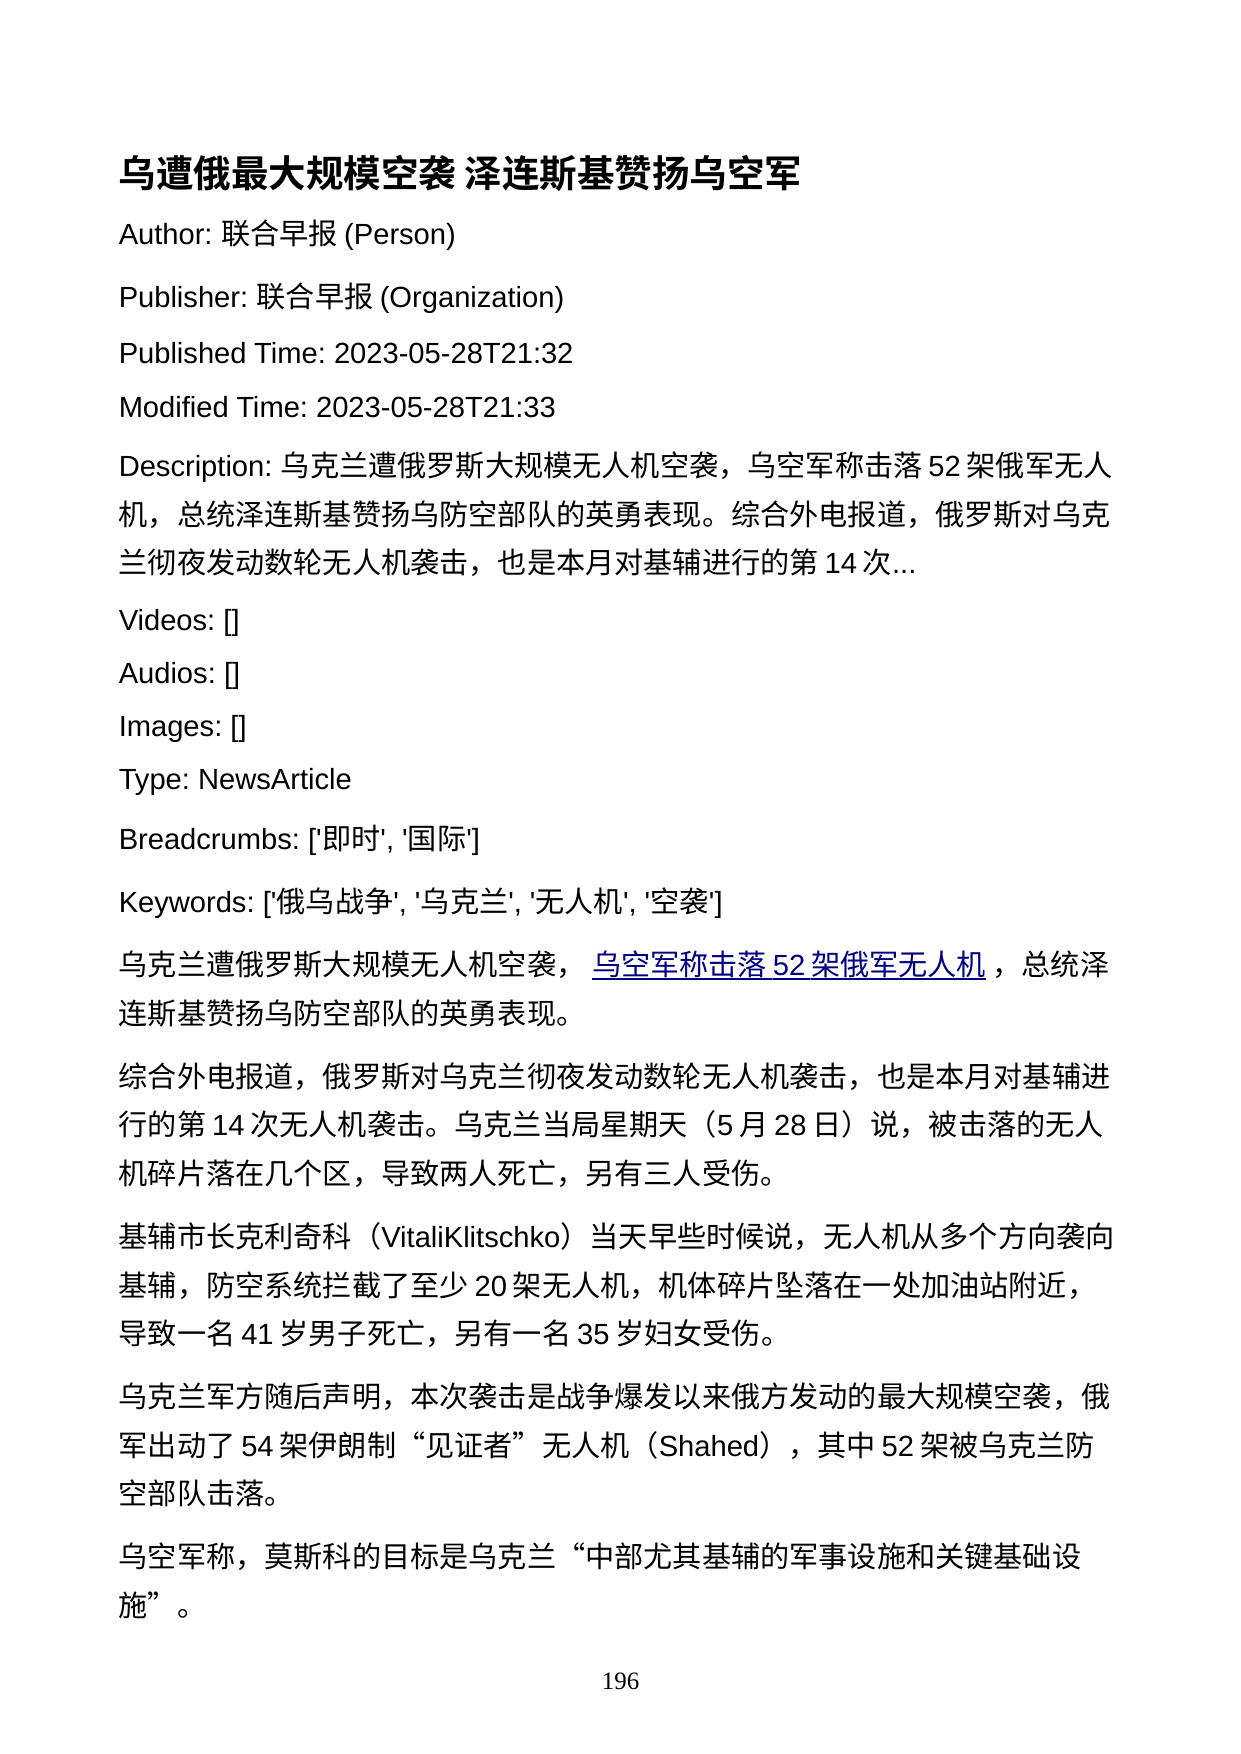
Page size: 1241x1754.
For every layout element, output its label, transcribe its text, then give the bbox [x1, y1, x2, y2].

text 乌克兰遭俄罗斯大规模无人机空袭， 乌空军称击落52架俄军无人机 ，总统泽连斯基赞扬乌防空部队的英勇表现。 [118, 942, 1122, 1033]
text Audios: [] [118, 656, 1122, 690]
text Videos: [] [118, 603, 1122, 637]
text 综合外电报道，俄罗斯对乌克兰彻夜发动数轮无人机袭击，也是本月对基辅进行的第14次无人机袭击。乌克兰当局星期天（5月28日）说，被击落的无人机碎片落在几个区，导致两人死亡，另有三人受伤。 [118, 1053, 1122, 1193]
text 乌空军称，莫斯科的目标是乌克兰“中部尤其基辅的军事设施和关键基础设施”。 [118, 1534, 1122, 1625]
text Author: 联合早报 (Person) [118, 210, 1122, 253]
subtitle 乌遭俄最大规模空袭 泽连斯基赞扬乌空军 [118, 143, 1122, 198]
text Images: [] [118, 709, 1122, 743]
text Publisher: 联合早报 (Organization) [118, 273, 1122, 316]
text Published Time: 2023-05-28T21:32 [118, 337, 1122, 370]
text 乌克兰军方随后声明，本次袭击是战争爆发以来俄方发动的最大规模空袭，俄军出动了54架伊朗制“见证者”无人机（Shahed），其中52架被乌克兰防空部队击落。 [118, 1374, 1122, 1513]
text Keywords: ['俄乌战争', '乌克兰', '无人机', '空袭'] [118, 879, 1122, 921]
text Description: 乌克兰遭俄罗斯大规模无人机空袭，乌空军称击落52架俄军无人机，总统泽连斯基赞扬乌防空部队的英勇表现。综合外电报道，俄罗斯对乌克兰彻夜发动数轮无人机袭击，也是本月对基辅进行的第14次... [118, 443, 1122, 582]
text Modified Time: 2023-05-28T21:33 [118, 390, 1122, 423]
text 基辅市长克利奇科（VitaliKlitschko）当天早些时候说，无人机从多个方向袭向基辅，防空系统拦截了至少20架无人机，机体碎片坠落在一处加油站附近，导致一名41岁男子死亡，另有一名35岁妇女受伤。 [118, 1214, 1122, 1353]
text Type: NewsArticle [118, 762, 1122, 796]
text Breadcrumbs: ['即时', '国际'] [118, 816, 1122, 858]
